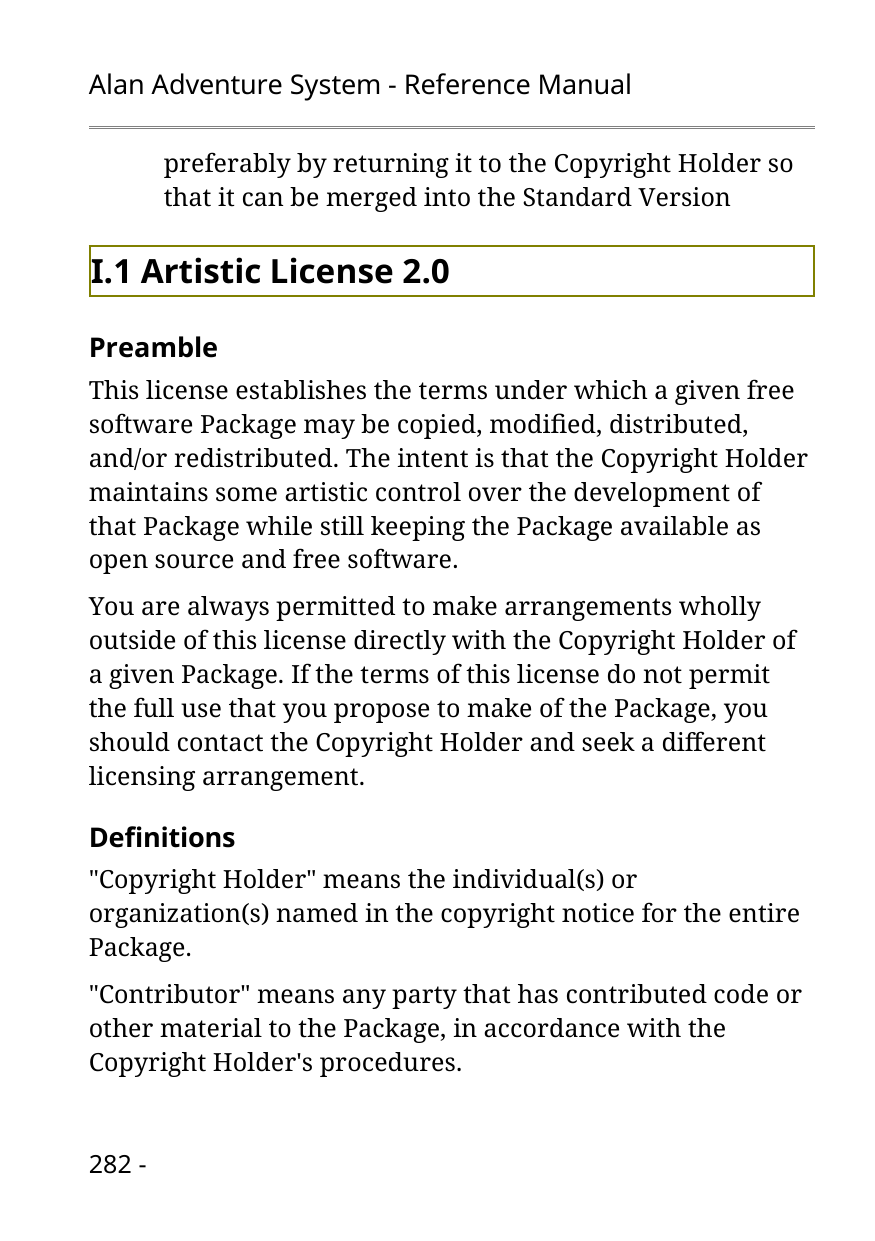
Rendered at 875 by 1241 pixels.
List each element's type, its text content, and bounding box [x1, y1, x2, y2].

text This license establishes the terms under which a given free software Package may be copied, modified, distributed, and/or redistributed. The intent is that the Copyright Holder maintains some artistic control over the development of that Package while still keeping the Package available as open source and free software. [88, 373, 815, 576]
subtitle Definitions [88, 818, 815, 855]
list preferably by returning it to the Copyright Holder so that it can be merged into the Standard Version [126, 146, 815, 213]
subtitle Preamble [88, 328, 815, 366]
subtitle Artistic License 2.0 [91, 247, 813, 295]
text "Contributor" means any party that has contributed code or other material to the Package, in accordance with the Copyright Holder's procedures. [88, 977, 815, 1079]
text You are always permitted to make arrangements wholly outside of this license directly with the Copyright Holder of a given Package. If the terms of this license do not permit the full use that you propose to make of the Package, you should contact the Copyright Holder and seek a different licensing arrangement. [88, 589, 815, 793]
text "Copyright Holder" means the individual(s) or organization(s) named in the copyright notice for the entire Package. [88, 862, 815, 964]
